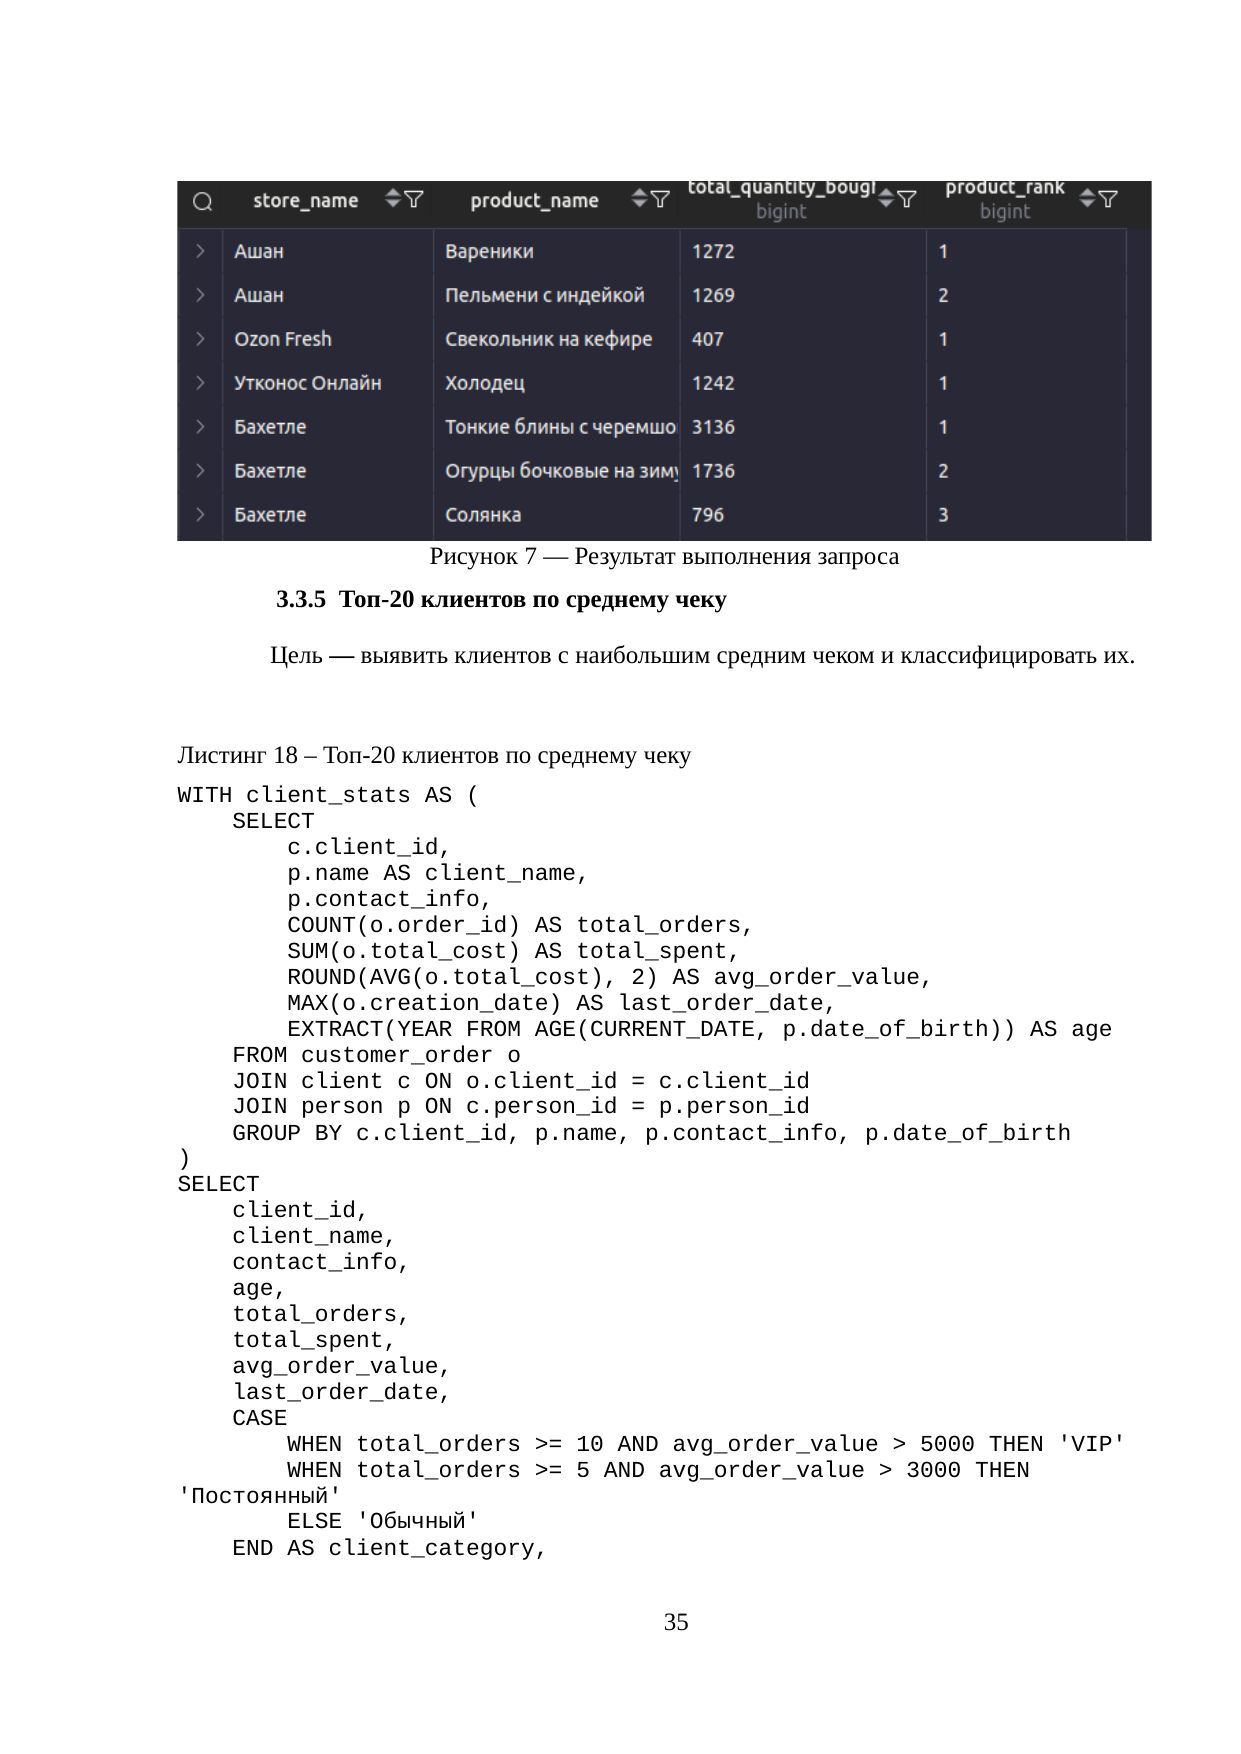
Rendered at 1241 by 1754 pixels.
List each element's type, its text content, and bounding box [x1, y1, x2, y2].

picture [177, 181, 1152, 541]
text CASE [177, 1406, 1181, 1432]
text SELECT [177, 1173, 1181, 1199]
text WHEN total_orders >= 10 AND avg_order_value > 5000 THEN 'VIP' [177, 1432, 1181, 1458]
text age, [177, 1276, 1181, 1302]
text FROM customer_order o [177, 1043, 1181, 1069]
text WITH client_stats AS ( [177, 784, 1181, 809]
text last_order_date, [177, 1380, 1181, 1406]
text ELSE 'Обычный' [177, 1510, 1181, 1536]
text MAX(o.creation_date) AS last_order_date, [177, 991, 1181, 1017]
text client_id, [177, 1199, 1181, 1224]
text JOIN person p ON c.person_id = p.person_id [177, 1095, 1181, 1121]
text ROUND(AVG(o.total_cost), 2) AS avg_order_value, [177, 965, 1181, 991]
text SUM(o.total_cost) AS total_spent, [177, 939, 1181, 965]
text WHEN total_orders >= 5 AND avg_order_value > 3000 THEN 'Постоянный' [177, 1458, 1181, 1510]
text total_spent, [177, 1328, 1181, 1354]
text contact_info, [177, 1251, 1181, 1276]
text p.contact_info, [177, 887, 1181, 913]
text ) [177, 1147, 1181, 1173]
text c.client_id, [177, 836, 1181, 861]
text Листинг 18 – Топ-20 клиентов по среднему чеку [177, 741, 1181, 769]
subtitle 3.3.5 Топ-20 клиентов по среднему чеку [202, 541, 1181, 613]
text END AS client_category, [177, 1536, 1181, 1562]
text Цель — выявить клиентов с наибольшим средним чеком и классифицировать их. [196, 640, 1181, 668]
text p.name AS client_name, [177, 861, 1181, 887]
text EXTRACT(YEAR FROM AGE(CURRENT_DATE, p.date_of_birth)) AS age [177, 1017, 1181, 1043]
text Рисунок 7 — Результат выполнения запроса [177, 541, 1152, 570]
text COUNT(o.order_id) AS total_orders, [177, 913, 1181, 939]
text client_name, [177, 1224, 1181, 1251]
text avg_order_value, [177, 1354, 1181, 1380]
text total_orders, [177, 1302, 1181, 1328]
text JOIN client c ON o.client_id = c.client_id [177, 1069, 1181, 1095]
text SELECT [177, 809, 1181, 836]
text GROUP BY c.client_id, p.name, p.contact_info, p.date_of_birth [177, 1121, 1181, 1147]
